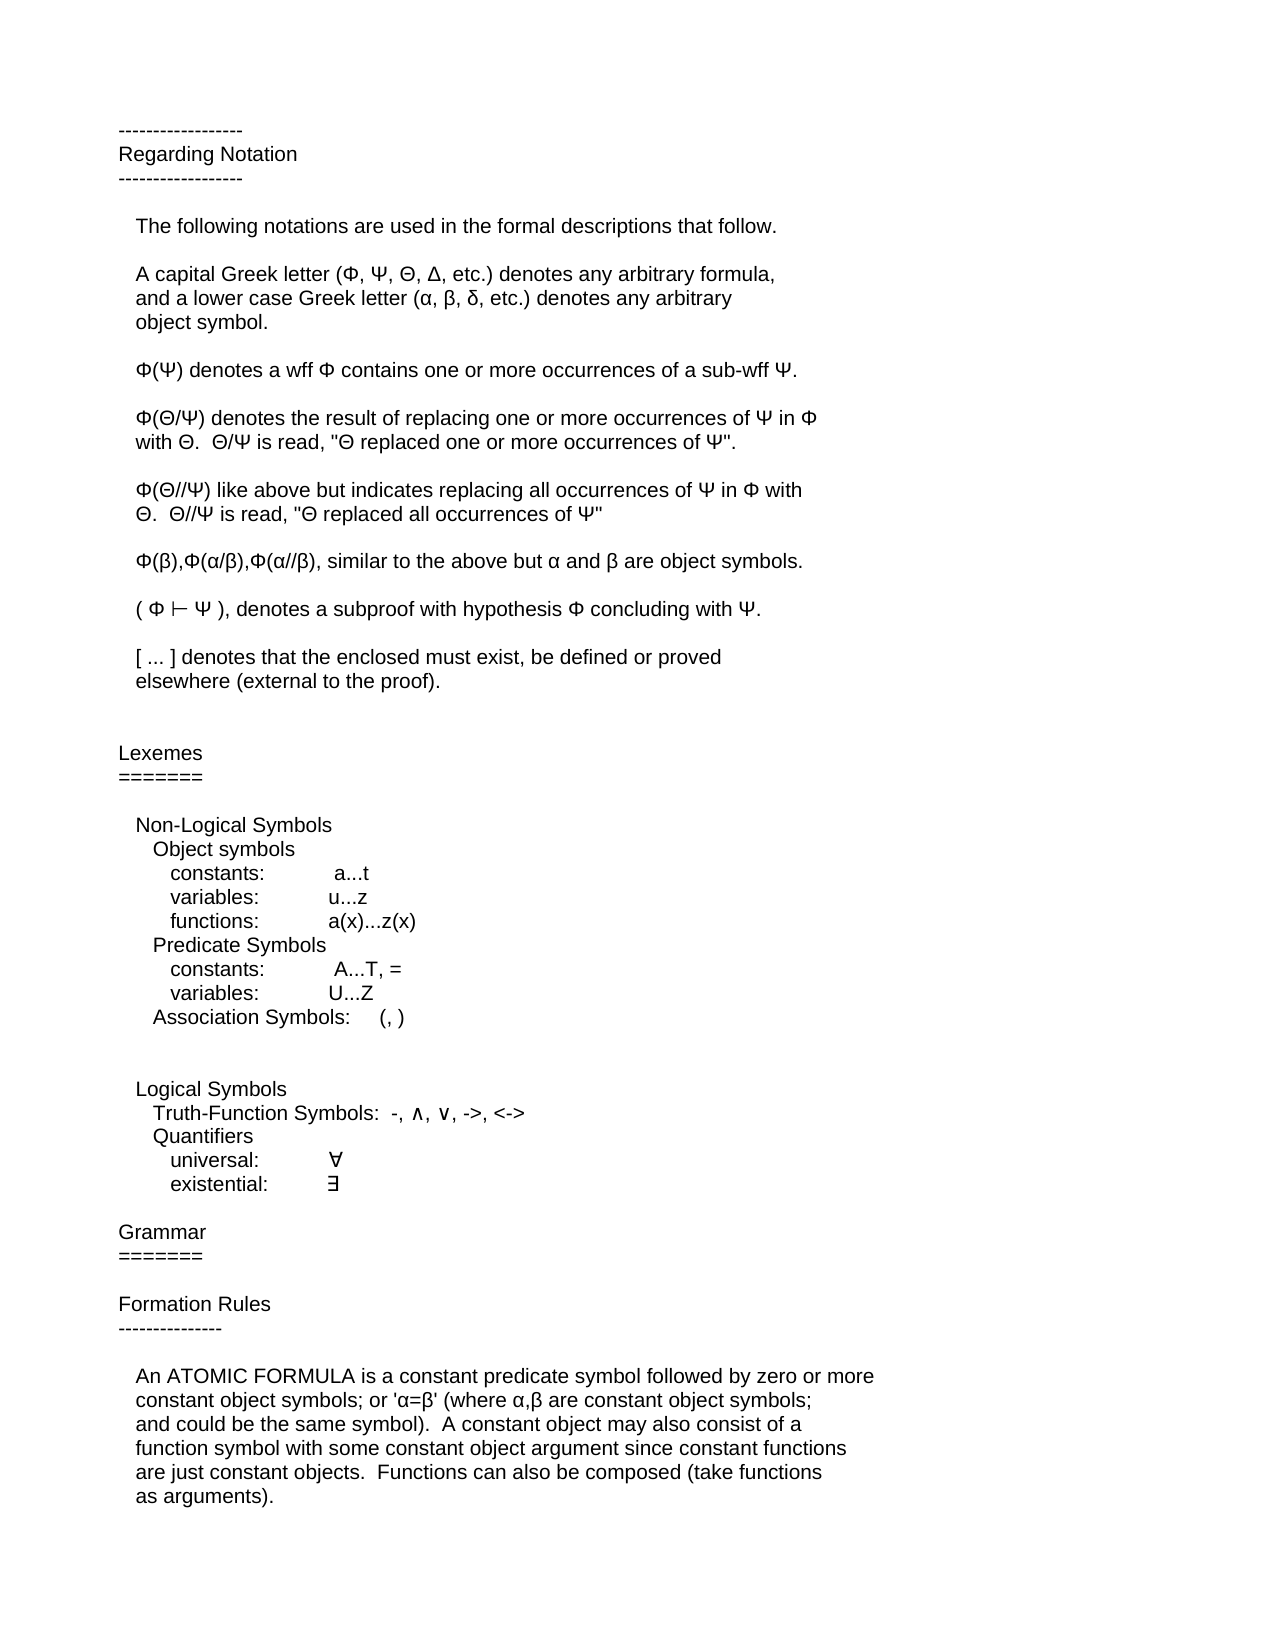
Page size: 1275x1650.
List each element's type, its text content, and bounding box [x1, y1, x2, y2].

text are just constant objects. Functions can also be composed (take functions [118, 1460, 1157, 1484]
text Association Symbols: (, ) [118, 1004, 1157, 1028]
text object symbol. [118, 310, 1157, 334]
text variables: U...Z [118, 981, 1157, 1004]
text A capital Greek letter (Φ, Ψ, Θ, Δ, etc.) denotes any arbitrary formula, [118, 262, 1157, 286]
text constant object symbols; or 'α=β' (where α,β are constant object symbols; [118, 1388, 1157, 1412]
text Θ. Θ//Ψ is read, "Θ replaced all occurrences of Ψ" [118, 501, 1157, 525]
text --------------- [118, 1316, 1157, 1340]
text Grammar [118, 1220, 1157, 1244]
text ------------------ [118, 118, 1157, 142]
text Logical Symbols [118, 1076, 1157, 1100]
text and a lower case Greek letter (α, β, δ, etc.) denotes any arbitrary [118, 286, 1157, 310]
text ( Φ ⊢ Ψ ), denotes a subproof with hypothesis Φ concluding with Ψ. [118, 597, 1157, 621]
text with Θ. Θ/Ψ is read, "Θ replaced one or more occurrences of Ψ". [118, 429, 1157, 453]
text Predicate Symbols [118, 933, 1157, 957]
text Truth-Function Symbols: -, ∧, ∨, ->, <-> [118, 1100, 1157, 1124]
text Φ(Ψ) denotes a wff Φ contains one or more occurrences of a sub-wff Ψ. [118, 358, 1157, 382]
text ------------------ [118, 166, 1157, 190]
text Regarding Notation [118, 142, 1157, 166]
text Φ(Θ//Ψ) like above but indicates replacing all occurrences of Ψ in Φ with [118, 477, 1157, 501]
text and could be the same symbol). A constant object may also consist of a [118, 1412, 1157, 1436]
text variables: u...z [118, 885, 1157, 909]
text ======= [118, 1244, 1157, 1268]
text universal: ∀ [118, 1148, 1157, 1172]
text constants: A...T, = [118, 957, 1157, 981]
text as arguments). [118, 1484, 1157, 1508]
text Lexemes [118, 741, 1157, 765]
text Quantifiers [118, 1124, 1157, 1148]
text The following notations are used in the formal descriptions that follow. [118, 214, 1157, 238]
text Non-Logical Symbols [118, 813, 1157, 837]
text Object symbols [118, 837, 1157, 861]
text function symbol with some constant object argument since constant functions [118, 1436, 1157, 1460]
text [ ... ] denotes that the enclosed must exist, be defined or proved [118, 645, 1157, 669]
text existential: ∃ [118, 1172, 1157, 1196]
text Φ(Θ/Ψ) denotes the result of replacing one or more occurrences of Ψ in Φ [118, 406, 1157, 429]
text functions: a(x)...z(x) [118, 909, 1157, 933]
text elsewhere (external to the proof). [118, 669, 1157, 693]
text An ATOMIC FORMULA is a constant predicate symbol followed by zero or more [118, 1364, 1157, 1388]
text ======= [118, 765, 1157, 789]
text Formation Rules [118, 1292, 1157, 1316]
text Φ(β),Φ(α/β),Φ(α//β), similar to the above but α and β are object symbols. [118, 549, 1157, 573]
text constants: a...t [118, 861, 1157, 885]
